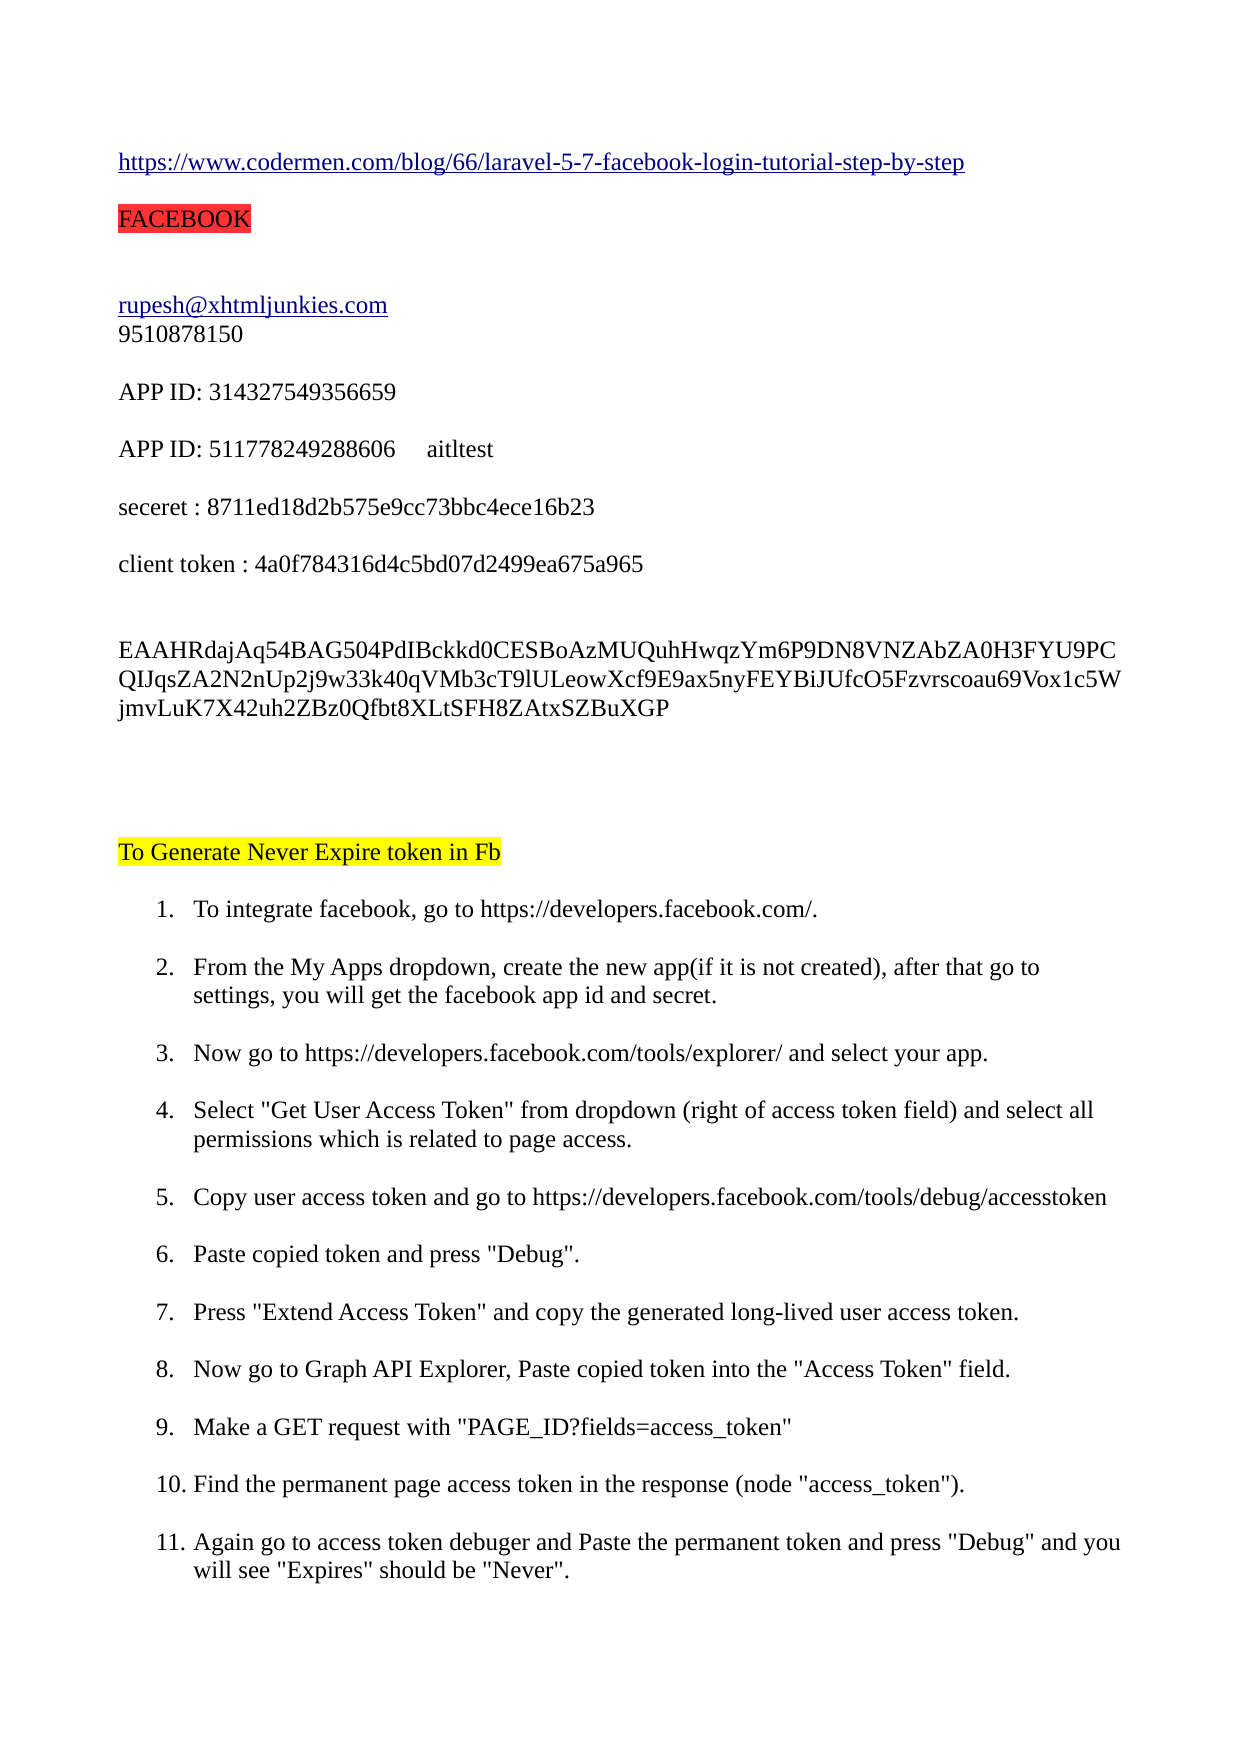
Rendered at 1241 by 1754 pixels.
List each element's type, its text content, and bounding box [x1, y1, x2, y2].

text 9510878150 [118, 319, 1122, 348]
text EAAHRdajAq54BAG504PdIBckkd0CESBoAzMUQuhHwqzYm6P9DN8VNZAbZA0H3FYU9PCQIJqsZA2N2nUp2j9w33k40qVMb3cT9lULeowXcf9E9ax5nyFEYBiJUfcO5Fzvrscoau69Vox1c5WjmvLuK7X42uh2ZBz0Qfbt8XLtSFH8ZAtxSZBuXGP [118, 636, 1122, 722]
list Again go to access token debuger and Paste the permanent token and press "Debug" and you will see "Expires" should be "Never". [156, 1527, 1122, 1584]
list Paste copied token and press "Debug". [156, 1239, 1122, 1268]
text https://www.codermen.com/blog/66/laravel-5-7-facebook-login-tutorial-step-by-step [118, 147, 1122, 176]
text seceret : 8711ed18d2b575e9cc73bbc4ece16b23 [118, 492, 1122, 521]
text rupesh@xhtmljunkies.com [118, 233, 1122, 319]
list Now go to https://developers.facebook.com/tools/explorer/ and select your app. [156, 1038, 1122, 1067]
text To Generate Never Expire token in Fb [118, 837, 1122, 866]
list Find the permanent page access token in the response (node "access_token"). [156, 1469, 1122, 1498]
list From the My Apps dropdown, create the new app(if it is not created), after that go to settings, you will get the facebook app id and secret. [156, 952, 1122, 1009]
list Select "Get User Access Token" from dropdown (right of access token field) and select all permissions which is related to page access. [156, 1096, 1122, 1153]
list Make a GET request with "PAGE_ID?fields=access_token" [156, 1412, 1122, 1441]
text FACEBOOK [118, 204, 1122, 233]
list To integrate facebook, go to https://developers.facebook.com/. [156, 894, 1122, 923]
list Press "Extend Access Token" and copy the generated long-lived user access token. [156, 1297, 1122, 1326]
text APP ID: 314327549356659 [118, 377, 1122, 406]
text APP ID: 511778249288606 aitltest [118, 434, 1122, 463]
list Now go to Graph API Explorer, Paste copied token into the "Access Token" field. [156, 1354, 1122, 1383]
text client token : 4a0f784316d4c5bd07d2499ea675a965 [118, 549, 1122, 578]
list Copy user access token and go to https://developers.facebook.com/tools/debug/accesstoken [156, 1182, 1122, 1211]
